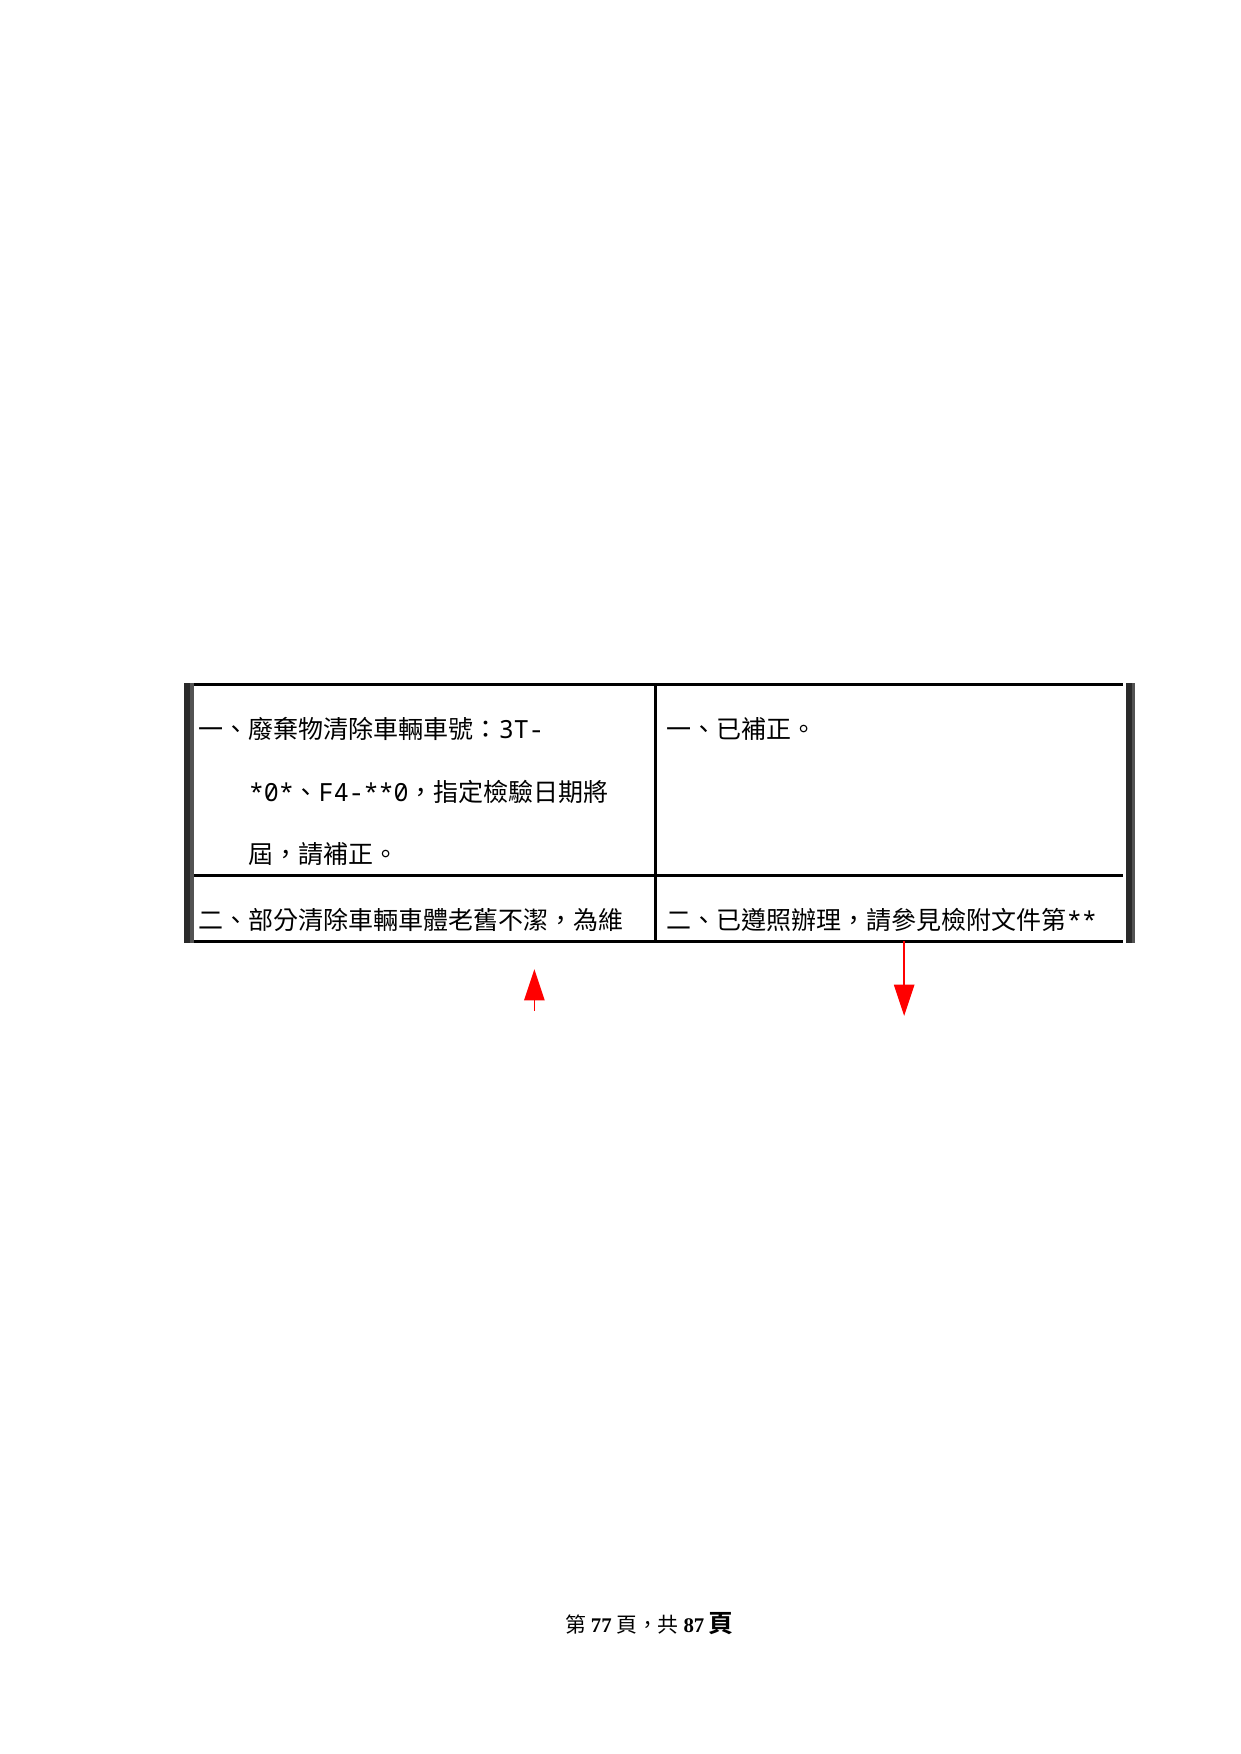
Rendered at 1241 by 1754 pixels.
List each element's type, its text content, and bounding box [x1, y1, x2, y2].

table_cell 二、已遵照辦理，請參見檢附文件第** [657, 877, 1123, 939]
table_cell 一、已補正。 [657, 686, 1123, 874]
table_cell 一、廢棄物清除車輛車號：3T-*0*、F4-**0，指定檢驗日期將屆，請補正。 [194, 686, 654, 874]
table_cell 二、部分清除車輛車體老舊不潔，為維 [194, 877, 654, 939]
